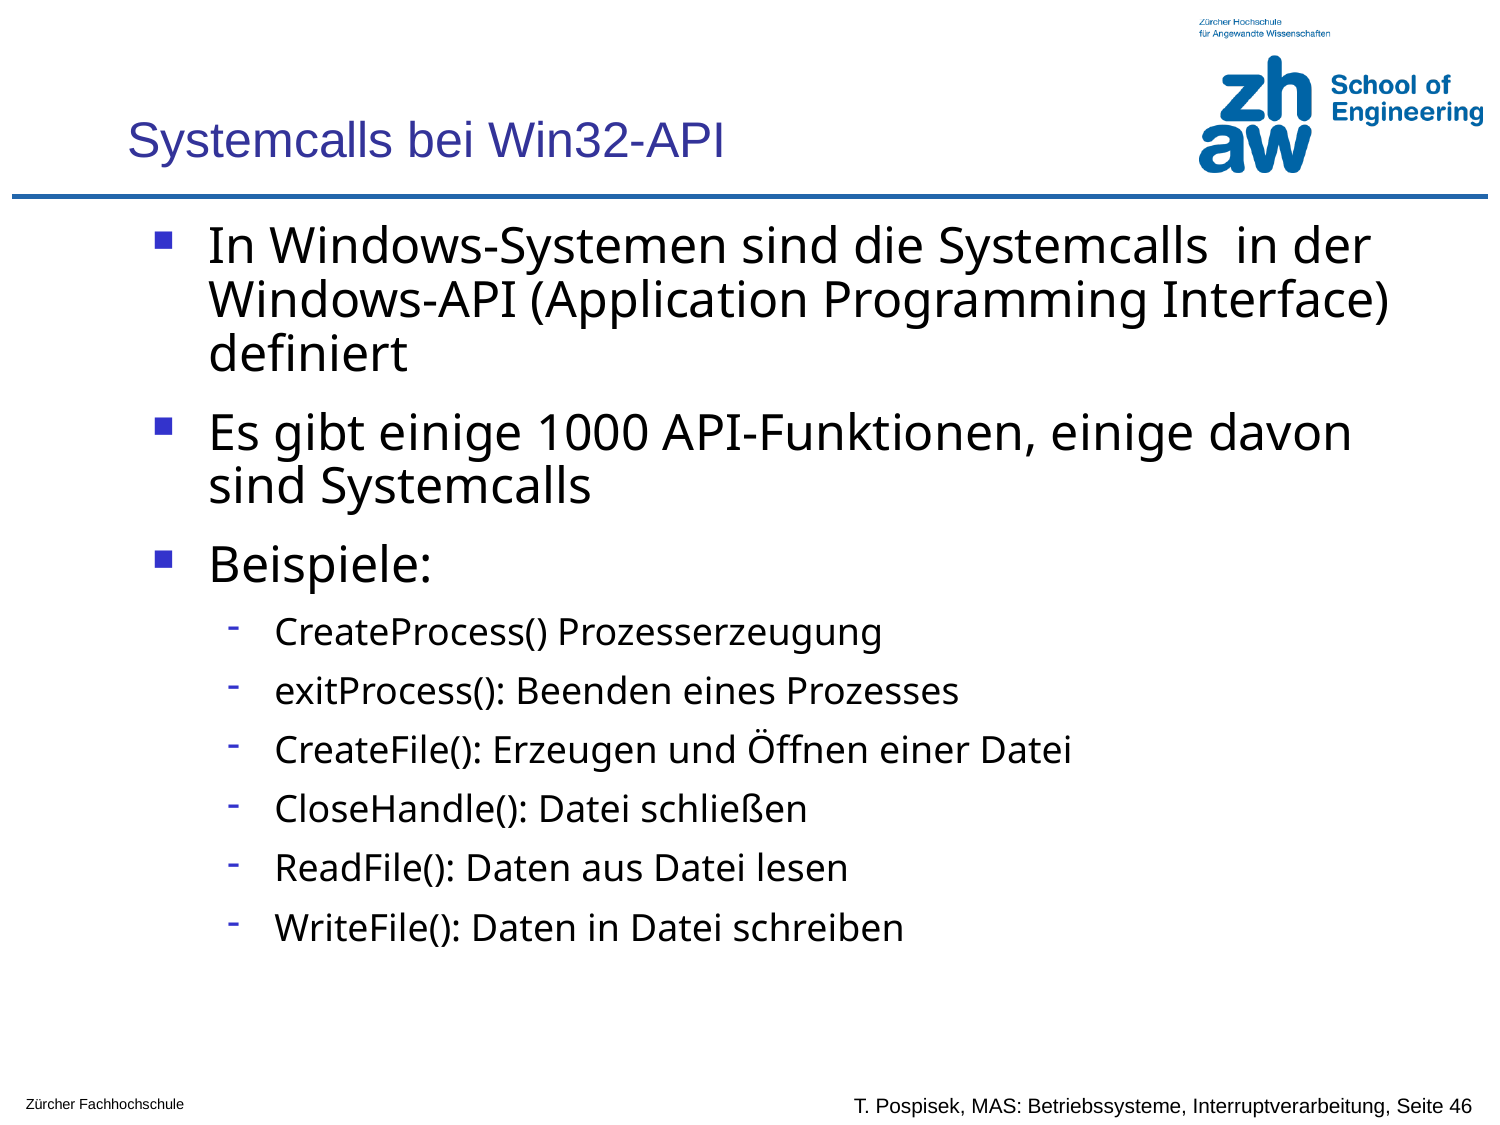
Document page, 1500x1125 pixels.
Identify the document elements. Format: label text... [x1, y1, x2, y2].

list In Windows-Systemen sind die Systemcalls in der Windows-API (Application Programming Interface) definiert Es gibt einige 1000 API-Funktionen, einige davon sind Systemcalls Beispiele: CreateProcess() Prozesserzeugung exitProcess(): Beenden eines Prozesses CreateFile(): Erzeugen und Öffnen einer Datei CloseHandle(): Datei schließen ReadFile(): Daten aus Datei lesen WriteFile(): Daten in Datei schreiben [137, 212, 1413, 888]
title Systemcalls bei Win32-API [112, 66, 1391, 175]
picture [1199, 19, 1483, 173]
